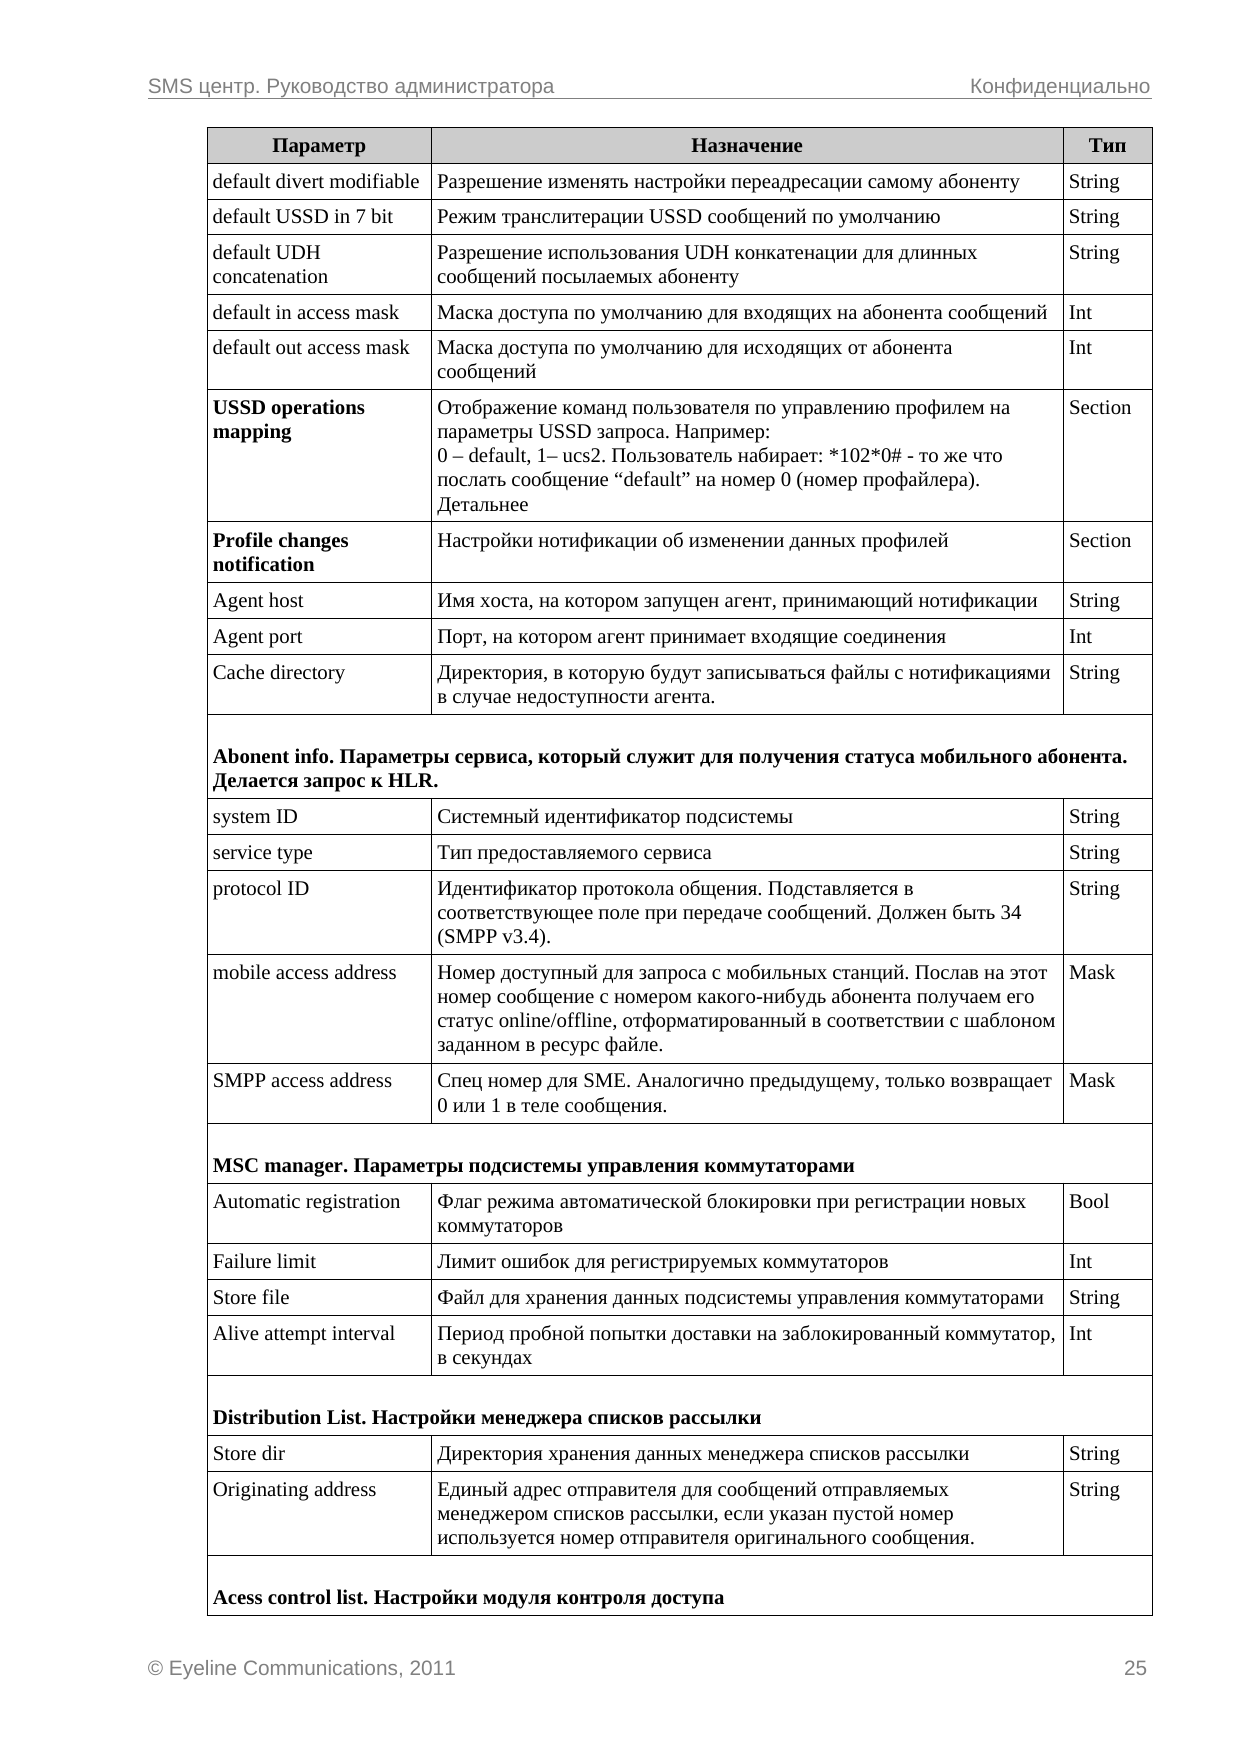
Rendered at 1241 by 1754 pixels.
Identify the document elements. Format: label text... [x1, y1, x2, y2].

table_cell Acess control list. Настройки модуля контроля доступа [208, 1556, 1152, 1615]
table_cell Разрешение изменять настройки переадресации самому абоненту [432, 164, 1063, 198]
table_cell Section [1064, 522, 1152, 582]
table_cell system ID [208, 799, 431, 834]
table_cell service type [208, 835, 431, 870]
table_cell Store file [208, 1280, 431, 1315]
table_cell Файл для хранения данных подсистемы управления коммутаторами [432, 1280, 1063, 1315]
table_cell Store dir [208, 1436, 431, 1471]
table_cell String [1064, 1472, 1152, 1555]
table_cell Идентификатор протокола общения. Подставляется в соответствующее поле при передаче сообщений. Должен быть 34 (SMPP v3.4). [432, 871, 1063, 954]
table_cell String [1064, 235, 1152, 294]
table_cell Int [1064, 331, 1152, 389]
table_cell USSD operations mapping [208, 390, 431, 521]
table_header Параметр [208, 128, 431, 163]
table_cell String [1064, 200, 1152, 234]
table_cell Имя хоста, на котором запущен агент, принимающий нотификации [432, 583, 1063, 618]
table_header Назначение [432, 128, 1063, 163]
table_cell Настройки нотификации об изменении данных профилей [432, 522, 1063, 582]
table_cell Лимит ошибок для регистрируемых коммутаторов [432, 1244, 1063, 1279]
table_cell Спец номер для SME. Аналогично предыдущему, только возвращает 0 или 1 в теле сообщения. [432, 1064, 1063, 1122]
table_cell default USSD in 7 bit [208, 200, 431, 234]
table_cell Distribution List. Настройки менеджера списков рассылки [208, 1376, 1152, 1435]
table_cell Failure limit [208, 1244, 431, 1279]
table_cell String [1064, 1280, 1152, 1315]
table_header Тип [1064, 128, 1152, 163]
table_cell default in access mask [208, 295, 431, 329]
table_cell Единый адрес отправителя для сообщений отправляемых менеджером списков рассылки, если указан пустой номер используется номер отправителя оригинального сообщения. [432, 1472, 1063, 1555]
table_cell SMPP access address [208, 1064, 431, 1122]
table_cell String [1064, 871, 1152, 954]
table_cell Int [1064, 1244, 1152, 1279]
table_cell Порт, на котором агент принимает входящие соединения [432, 619, 1063, 654]
table_cell Abonent info. Параметры сервиса, который служит для получения статуса мобильного абонента. Делается запрос к HLR. [208, 715, 1152, 798]
table_cell Section [1064, 390, 1152, 521]
table_cell Mask [1064, 1064, 1152, 1122]
table_cell Bool [1064, 1184, 1152, 1243]
table_cell Int [1064, 295, 1152, 329]
table_cell Директория, в которую будут записываться файлы с нотификациями в случае недоступности агента. [432, 655, 1063, 714]
table_cell String [1064, 835, 1152, 870]
table_cell protocol ID [208, 871, 431, 954]
table_cell Agent port [208, 619, 431, 654]
table_cell mobile access address [208, 955, 431, 1062]
table_cell Отображение команд пользователя по управлению профилем на параметры USSD запроса. Например: 0 – default, 1– ucs2. Пользователь набирает: *102*0# - то же что послать сообщение “default” на номер 0 (номер профайлера). Детальнее [432, 390, 1063, 521]
table_cell Int [1064, 619, 1152, 654]
table_cell Номер доступный для запроса с мобильных станций. Послав на этот номер сообщение с номером какого-нибудь абонента получаем его статус online/offline, отформатированный в соответствии с шаблоном заданном в ресурс файле. [432, 955, 1063, 1062]
table_cell default out access mask [208, 331, 431, 389]
table_cell String [1064, 1436, 1152, 1471]
table_cell String [1064, 799, 1152, 834]
table_cell Режим транслитерации USSD сообщений по умолчанию [432, 200, 1063, 234]
table_cell Директория хранения данных менеджера списков рассылки [432, 1436, 1063, 1471]
table_cell MSC manager. Параметры подсистемы управления коммутаторами [208, 1124, 1152, 1183]
table_cell default divert modifiable [208, 164, 431, 198]
table_cell Маска доступа по умолчанию для исходящих от абонента сообщений [432, 331, 1063, 389]
table_cell String [1064, 583, 1152, 618]
table_cell String [1064, 655, 1152, 714]
table_cell Int [1064, 1316, 1152, 1375]
table_cell Системный идентификатор подсистемы [432, 799, 1063, 834]
table_cell Profile changes notification [208, 522, 431, 582]
table_cell Alive attempt interval [208, 1316, 431, 1375]
table_cell Флаг режима автоматической блокировки при регистрации новых коммутаторов [432, 1184, 1063, 1243]
table_cell Аutomatic registration [208, 1184, 431, 1243]
table_cell String [1064, 164, 1152, 198]
table_cell Маска доступа по умолчанию для входящих на абонента сообщений [432, 295, 1063, 329]
table_cell default UDH concatenation [208, 235, 431, 294]
table_cell Тип предоставляемого сервиса [432, 835, 1063, 870]
table_cell Период пробной попытки доставки на заблокированный коммутатор, в секундах [432, 1316, 1063, 1375]
table_cell Originating address [208, 1472, 431, 1555]
table_cell Разрешение использования UDH конкатенации для длинных сообщений посылаемых абоненту [432, 235, 1063, 294]
table_cell Agent host [208, 583, 431, 618]
table_cell Mask [1064, 955, 1152, 1062]
table_cell Cache directory [208, 655, 431, 714]
